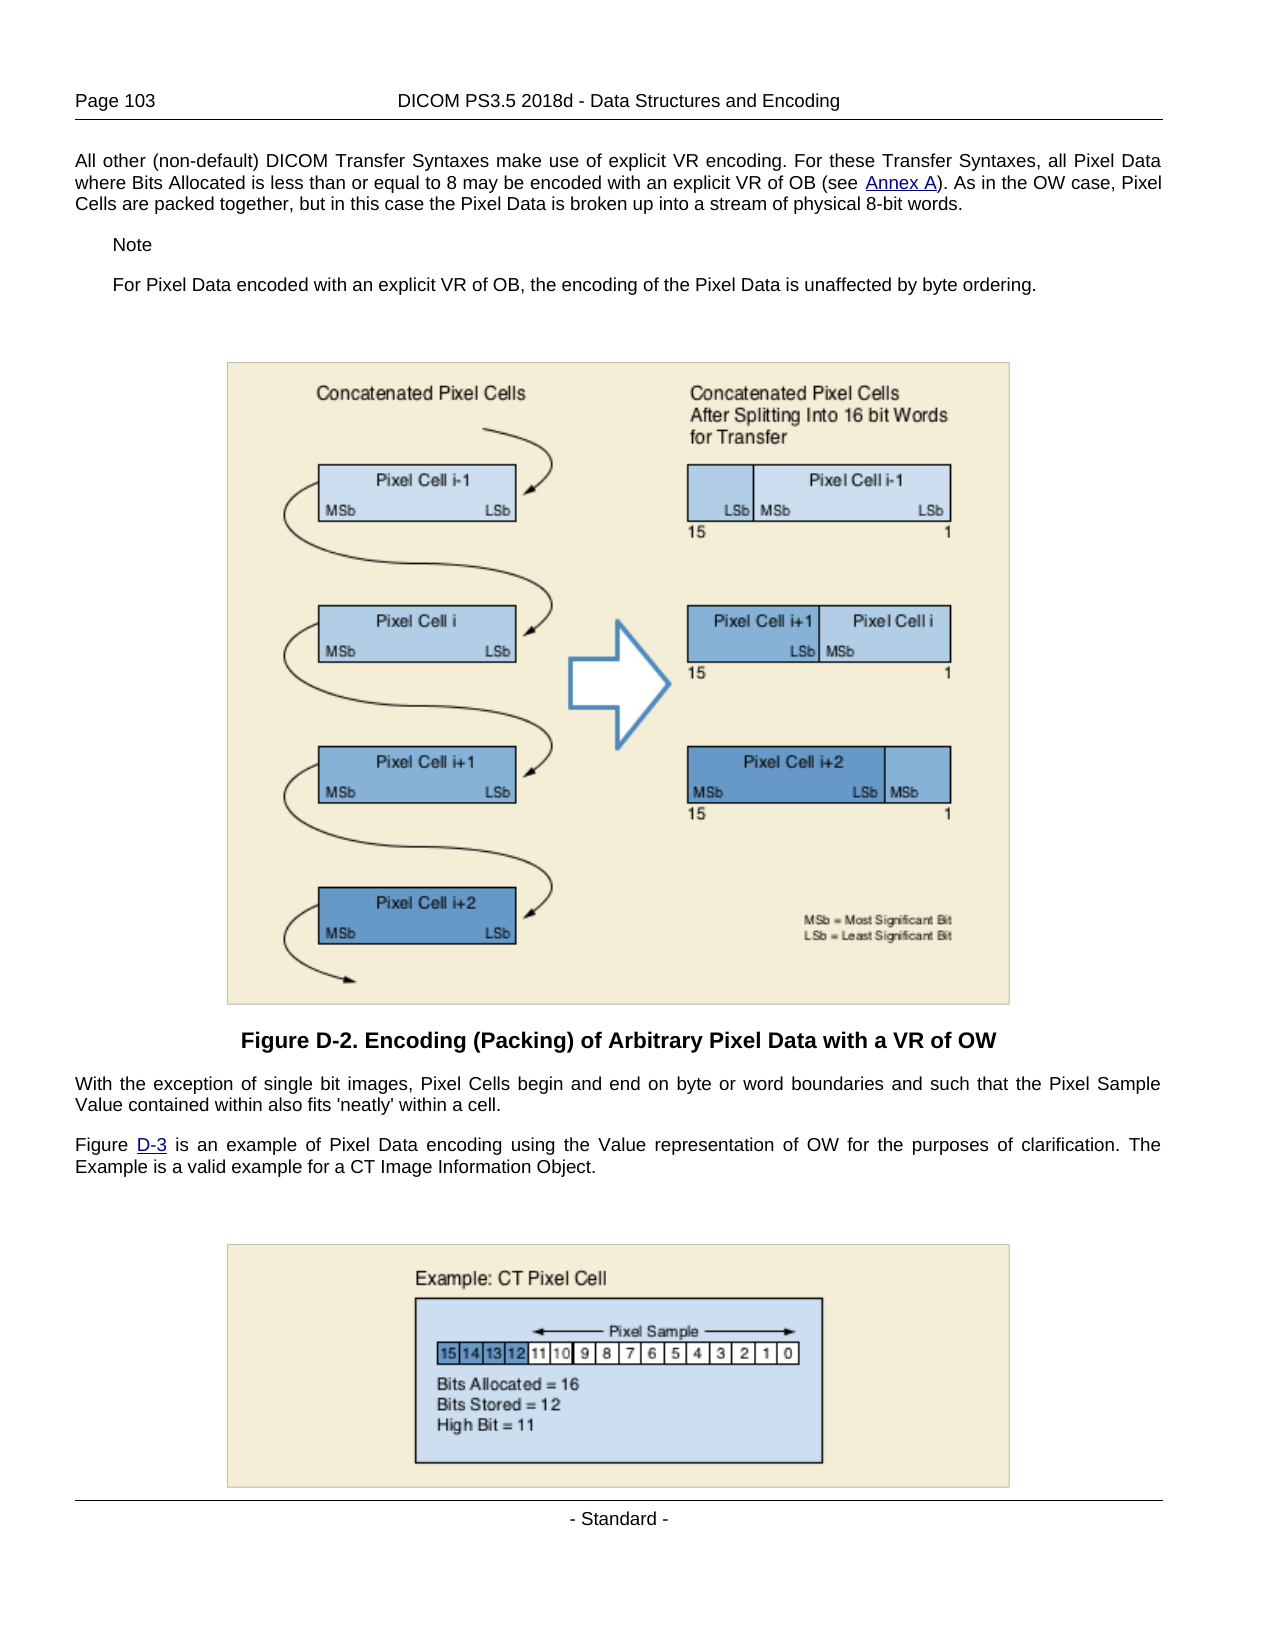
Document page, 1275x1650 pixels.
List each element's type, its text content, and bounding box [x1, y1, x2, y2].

picture [226, 1243, 1011, 1489]
text Figure D-2. Encoding (Packing) of Arbitrary Pixel Data with a VR of OW [75, 1028, 1162, 1054]
text Figure D-3 is an example of Pixel Data encoding using the Value representation of OW for the purposes of clarification. The Example is a valid example for a CT Image Information Object. [75, 1134, 1162, 1177]
text All other (non-default) DICOM Transfer Syntaxes make use of explicit VR encoding. For these Transfer Syntaxes, all Pixel Data where Bits Allocated is less than or equal to 8 may be encoded with an explicit VR of OB (see Annex A). As in the OW case, Pixel Cells are packed together, but in this case the Pixel Data is broken up into a stream of physical 8-bit words. [75, 150, 1162, 215]
text With the exception of single bit images, Pixel Cells begin and end on byte or word boundaries and such that the Pixel Sample Value contained within also fits 'neatly' within a cell. [75, 1072, 1162, 1116]
text Note [112, 233, 1125, 255]
picture [226, 361, 1011, 1006]
text For Pixel Data encoded with an explicit VR of OB, the encoding of the Pixel Data is unaffected by byte ordering. [112, 274, 1125, 295]
